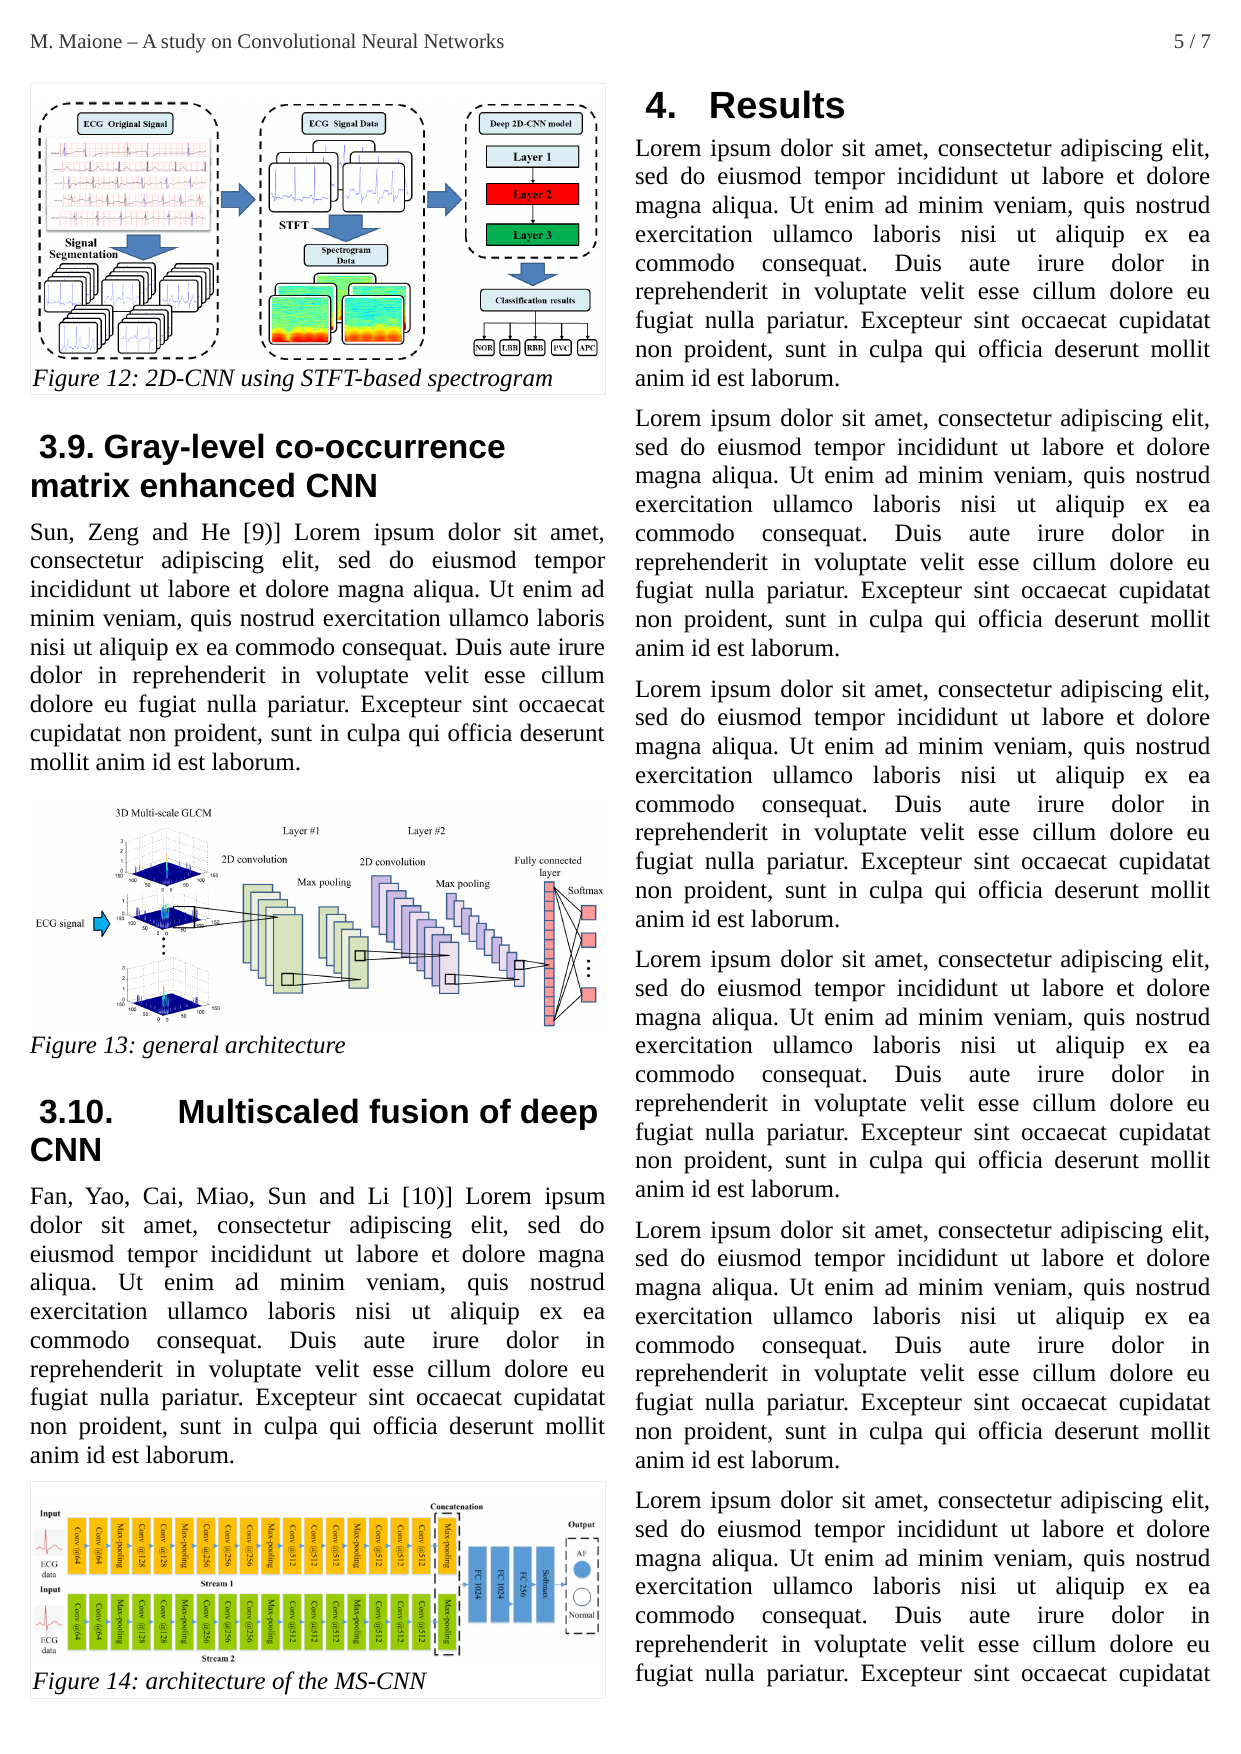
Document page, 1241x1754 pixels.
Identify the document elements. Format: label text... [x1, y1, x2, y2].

text Fan, Yao, Cai, Miao, Sun and Li [10] Lorem ipsum dolor sit amet, consectetur adipiscing elit, sed do eiusmod tempor incididunt ut labore et dolore magna aliqua. Ut enim ad minim veniam, quis nostrud exercitation ullamco laboris nisi ut aliquip ex ea commodo consequat. Duis aute irure dolor in reprehenderit in voluptate velit esse cillum dolore eu fugiat nulla pariatur. Excepteur sint occaecat cupidatat non proident, sunt in culpa qui officia deserunt mollit anim id est laborum. [29, 1181, 605, 1469]
text Lorem ipsum dolor sit amet, consectetur adipiscing elit, sed do eiusmod tempor incididunt ut labore et dolore magna aliqua. Ut enim ad minim veniam, quis nostrud exercitation ullamco laboris nisi ut aliquip ex ea commodo consequat. Duis aute irure dolor in reprehenderit in voluptate velit esse cillum dolore eu fugiat nulla pariatur. Excepteur sint occaecat cupidatat non proident, sunt in culpa qui officia deserunt mollit anim id est laborum. [635, 133, 1211, 391]
text Figure 12: 2D-CNN using STFT-based spectrogram [32, 363, 602, 391]
text Lorem ipsum dolor sit amet, consectetur adipiscing elit, sed do eiusmod tempor incididunt ut labore et dolore magna aliqua. Ut enim ad minim veniam, quis nostrud exercitation ullamco laboris nisi ut aliquip ex ea commodo consequat. Duis aute irure dolor in reprehenderit in voluptate velit esse cillum dolore eu fugiat nulla pariatur. Excepteur sint occaecat cupidatat non proident, sunt in culpa qui officia deserunt mollit anim id est laborum. [635, 944, 1211, 1203]
picture [29, 800, 606, 1031]
text Figure 14: architecture of the MS-CNN [32, 1666, 602, 1695]
text Lorem ipsum dolor sit amet, consectetur adipiscing elit, sed do eiusmod tempor incididunt ut labore et dolore magna aliqua. Ut enim ad minim veniam, quis nostrud exercitation ullamco laboris nisi ut aliquip ex ea commodo consequat. Duis aute irure dolor in reprehenderit in voluptate velit esse cillum dolore eu fugiat nulla pariatur. Excepteur sint occaecat cupidatat non proident, sunt in culpa qui officia deserunt mollit anim id est laborum. [635, 403, 1211, 662]
subtitle Multiscaled fusion of deep CNN [29, 1091, 605, 1169]
text Figure 13: general architecture [29, 1031, 605, 1059]
text Lorem ipsum dolor sit amet, consectetur adipiscing elit, sed do eiusmod tempor incididunt ut labore et dolore magna aliqua. Ut enim ad minim veniam, quis nostrud exercitation ullamco laboris nisi ut aliquip ex ea commodo consequat. Duis aute irure dolor in reprehenderit in voluptate velit esse cillum dolore eu fugiat nulla pariatur. Excepteur sint occaecat cupidatat non proident, sunt in culpa qui officia deserunt mollit anim id est laborum. [635, 674, 1211, 932]
picture [32, 1496, 603, 1666]
subtitle Gray-level co-occurrence matrix enhanced CNN [29, 427, 605, 504]
text Lorem ipsum dolor sit amet, consectetur adipiscing elit, sed do eiusmod tempor incididunt ut labore et dolore magna aliqua. Ut enim ad minim veniam, quis nostrud exercitation ullamco laboris nisi ut aliquip ex ea commodo consequat. Duis aute irure dolor in reprehenderit in voluptate velit esse cillum dolore eu fugiat nulla pariatur. Excepteur sint occaecat cupidatat non proident, sunt in culpa qui officia deserunt mollit anim id est laborum. [635, 1215, 1211, 1473]
picture [32, 98, 603, 363]
text Lorem ipsum dolor sit amet, consectetur adipiscing elit, sed do eiusmod tempor incididunt ut labore et dolore magna aliqua. Ut enim ad minim veniam, quis nostrud exercitation ullamco laboris nisi ut aliquip ex ea commodo consequat. Duis aute irure dolor in reprehenderit in voluptate velit esse cillum dolore eu fugiat nulla pariatur. Excepteur sint occaecat cupidatat [635, 1485, 1211, 1686]
text Sun, Zeng and He [9] Lorem ipsum dolor sit amet, consectetur adipiscing elit, sed do eiusmod tempor incididunt ut labore et dolore magna aliqua. Ut enim ad minim veniam, quis nostrud exercitation ullamco laboris nisi ut aliquip ex ea commodo consequat. Duis aute irure dolor in reprehenderit in voluptate velit esse cillum dolore eu fugiat nulla pariatur. Excepteur sint occaecat cupidatat non proident, sunt in culpa qui officia deserunt mollit anim id est laborum. [29, 517, 605, 776]
subtitle Results [635, 83, 1211, 127]
